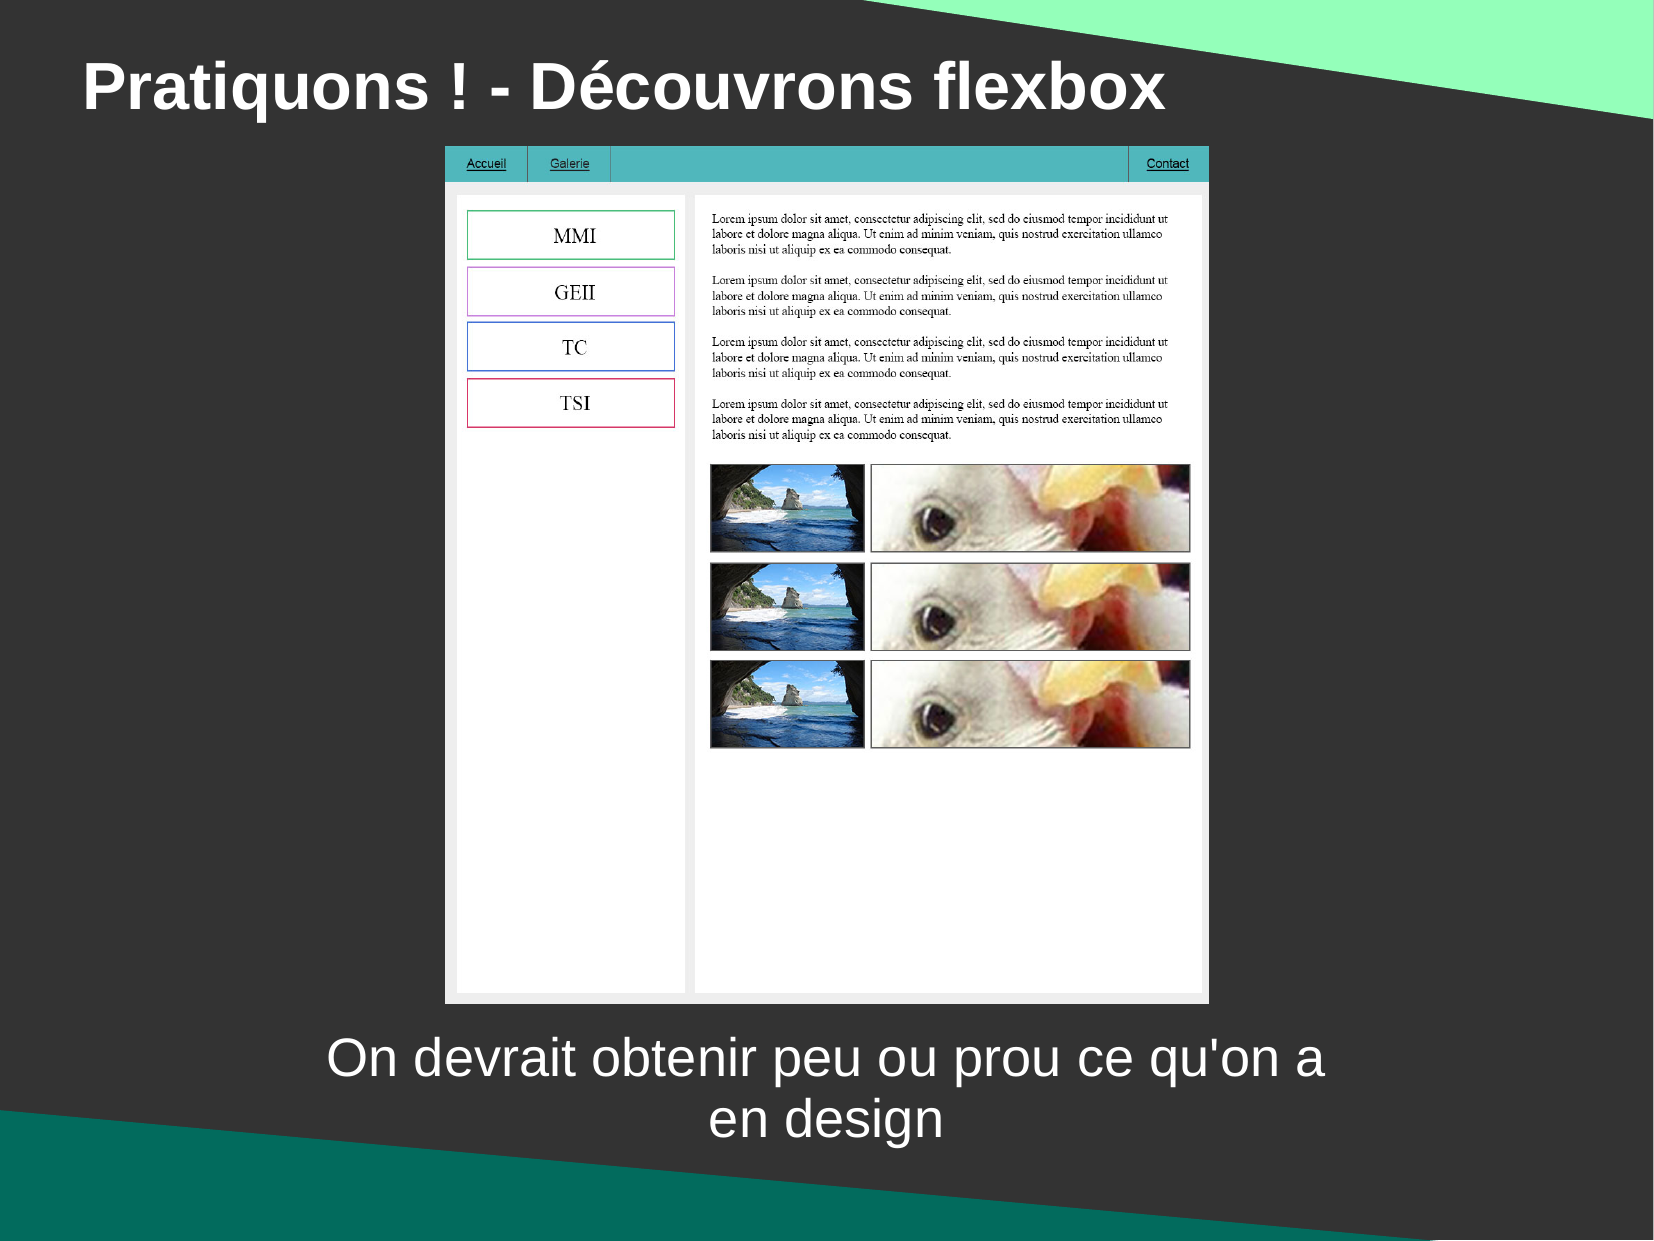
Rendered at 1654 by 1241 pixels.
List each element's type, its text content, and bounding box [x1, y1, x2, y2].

text_box [862, 0, 1654, 120]
picture [445, 143, 1209, 1004]
title On devrait obtenir peu ou prou ce qu'on a en design [299, 1027, 1355, 1149]
title Pratiquons ! - Découvrons flexbox [82, 49, 1630, 142]
